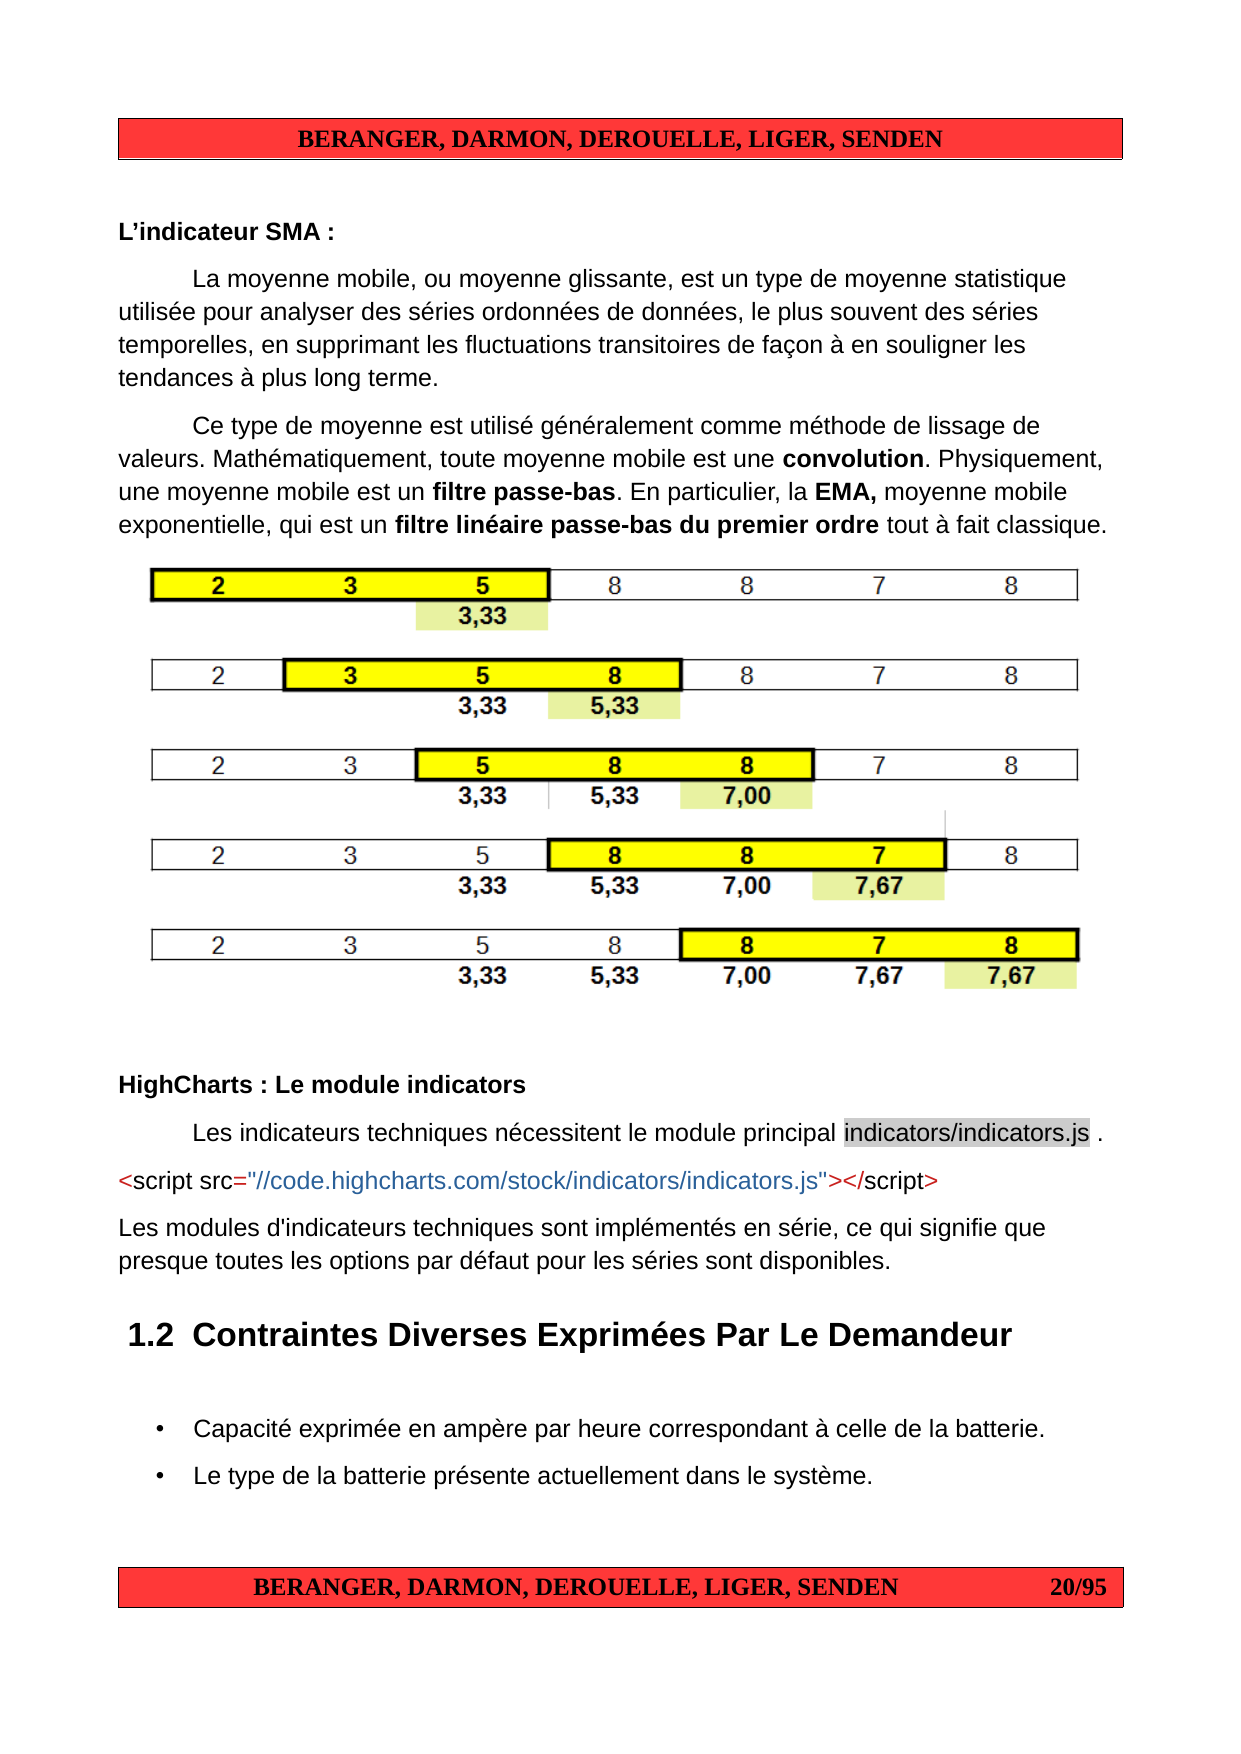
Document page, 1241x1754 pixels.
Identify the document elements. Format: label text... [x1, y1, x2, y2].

text Les indicateurs techniques nécessitent le module principal indicators/indicators.js . [118, 1118, 1122, 1147]
list Capacité exprimée en ampère par heure correspondant à celle de la batterie. [156, 1413, 1122, 1442]
text La moyenne mobile, ou moyenne glissante, est un type de moyenne statistique utilisée pour analyser des séries ordonnées de données, le plus souvent des séries temporelles, en supprimant les fluctuations transitoires de façon à en souligner les tendances à plus long terme. [118, 264, 1122, 392]
text HighCharts : Le module indicators [118, 1071, 1122, 1099]
text <script src="//code.highcharts.com/stock/indicators/indicators.js"></script> [118, 1166, 1122, 1194]
text Les modules d'indicateurs techniques sont implémentés en série, ce qui signifie que presque toutes les options par défaut pour les séries sont disponibles. [118, 1213, 1122, 1275]
subtitle Contraintes Diverses Exprimées Par Le Demandeur [118, 1315, 1122, 1353]
text Ce type de moyenne est utilisé généralement comme méthode de lissage de valeurs. Mathématiquement, toute moyenne mobile est une convolution. Physiquement, une moyenne mobile est un filtre passe-bas. En particulier, la EMA, moyenne mobile exponentielle, qui est un filtre linéaire passe-bas du premier ordre tout à fait classique. [118, 411, 1122, 539]
list Le type de la batterie présente actuellement dans le système. [156, 1461, 1122, 1490]
text L’indicateur SMA : [118, 217, 1122, 246]
picture [118, 549, 1123, 1019]
